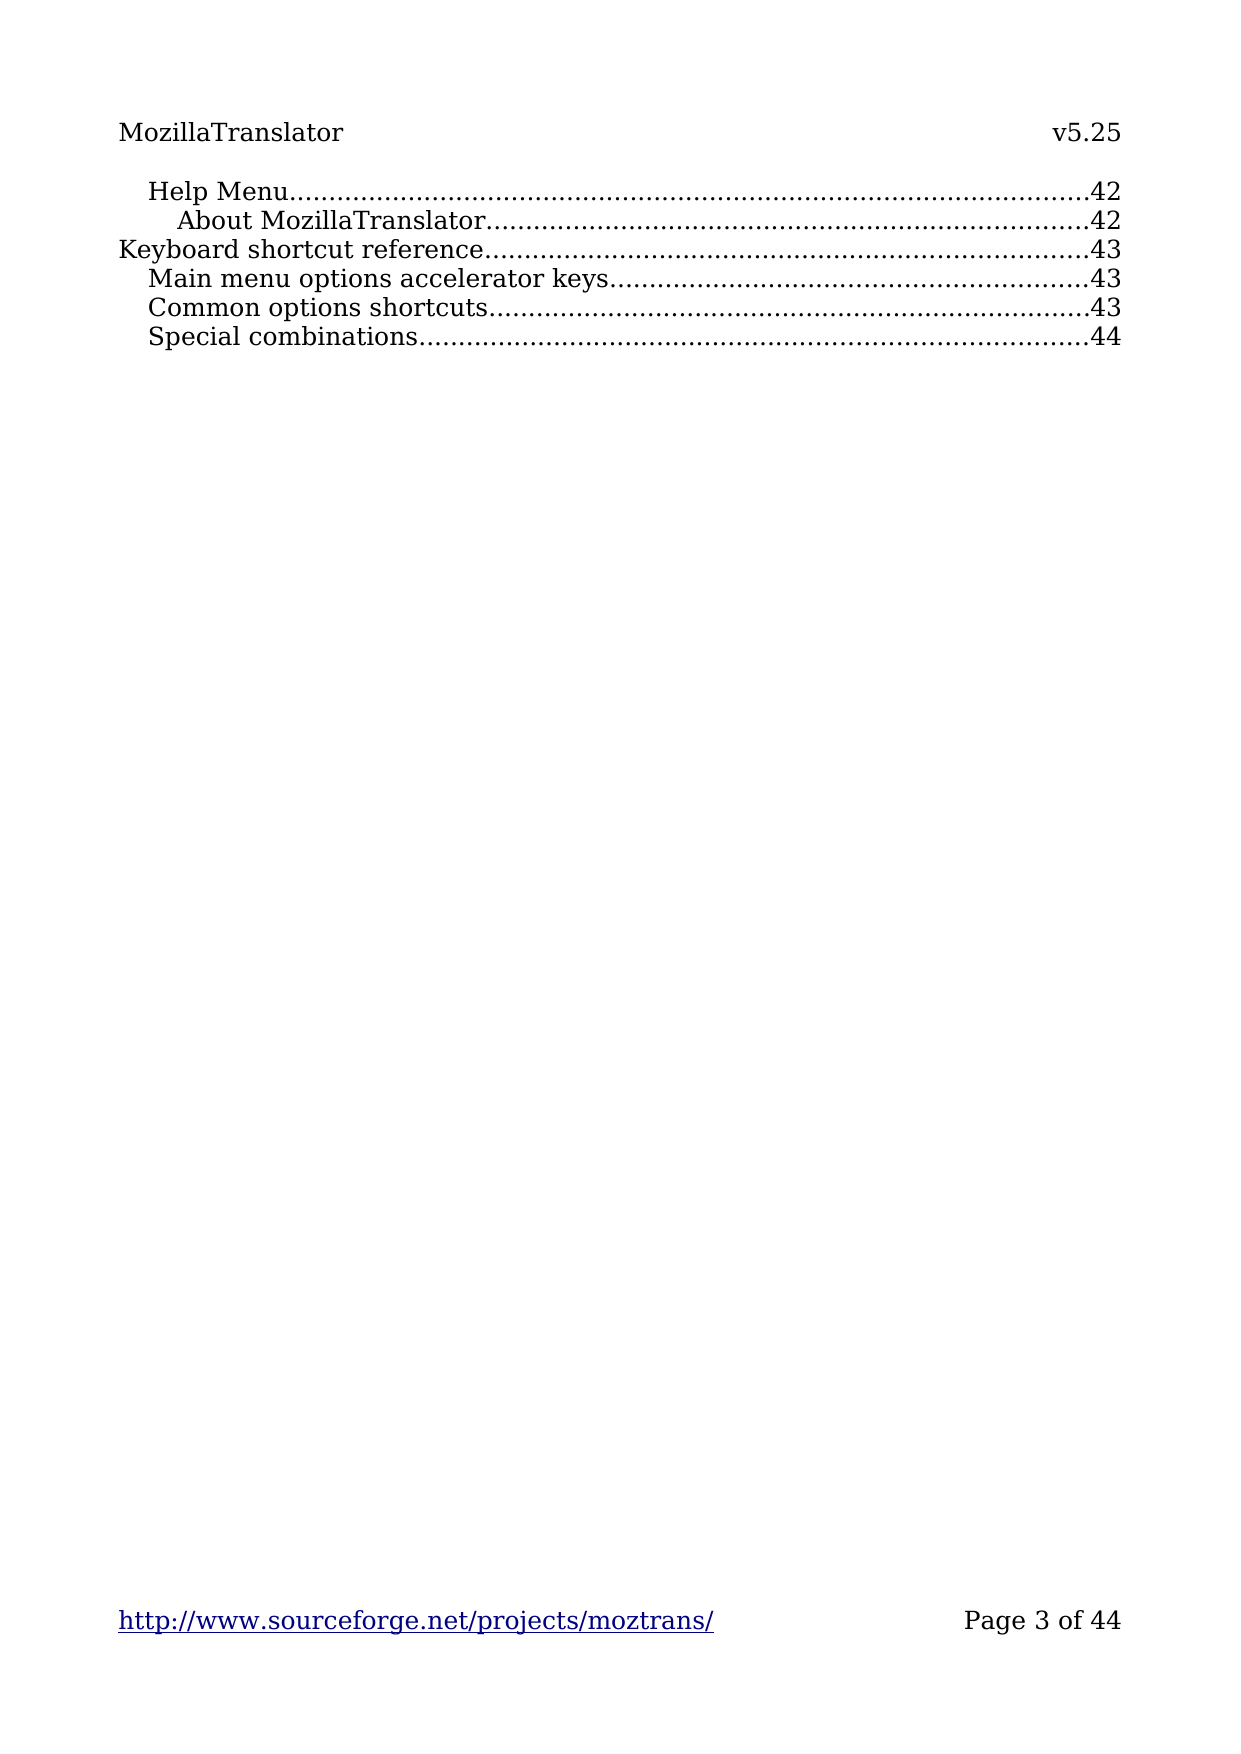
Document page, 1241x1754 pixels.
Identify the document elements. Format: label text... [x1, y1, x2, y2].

text Main menu options accelerator keys 43 [148, 264, 1122, 293]
text Common options shortcuts 43 [148, 293, 1122, 323]
text About MozillaTranslator 42 [177, 206, 1122, 235]
text Help Menu 42 [148, 177, 1122, 206]
text Keyboard shortcut reference 43 [118, 235, 1122, 264]
text Special combinations 44 [148, 323, 1122, 352]
